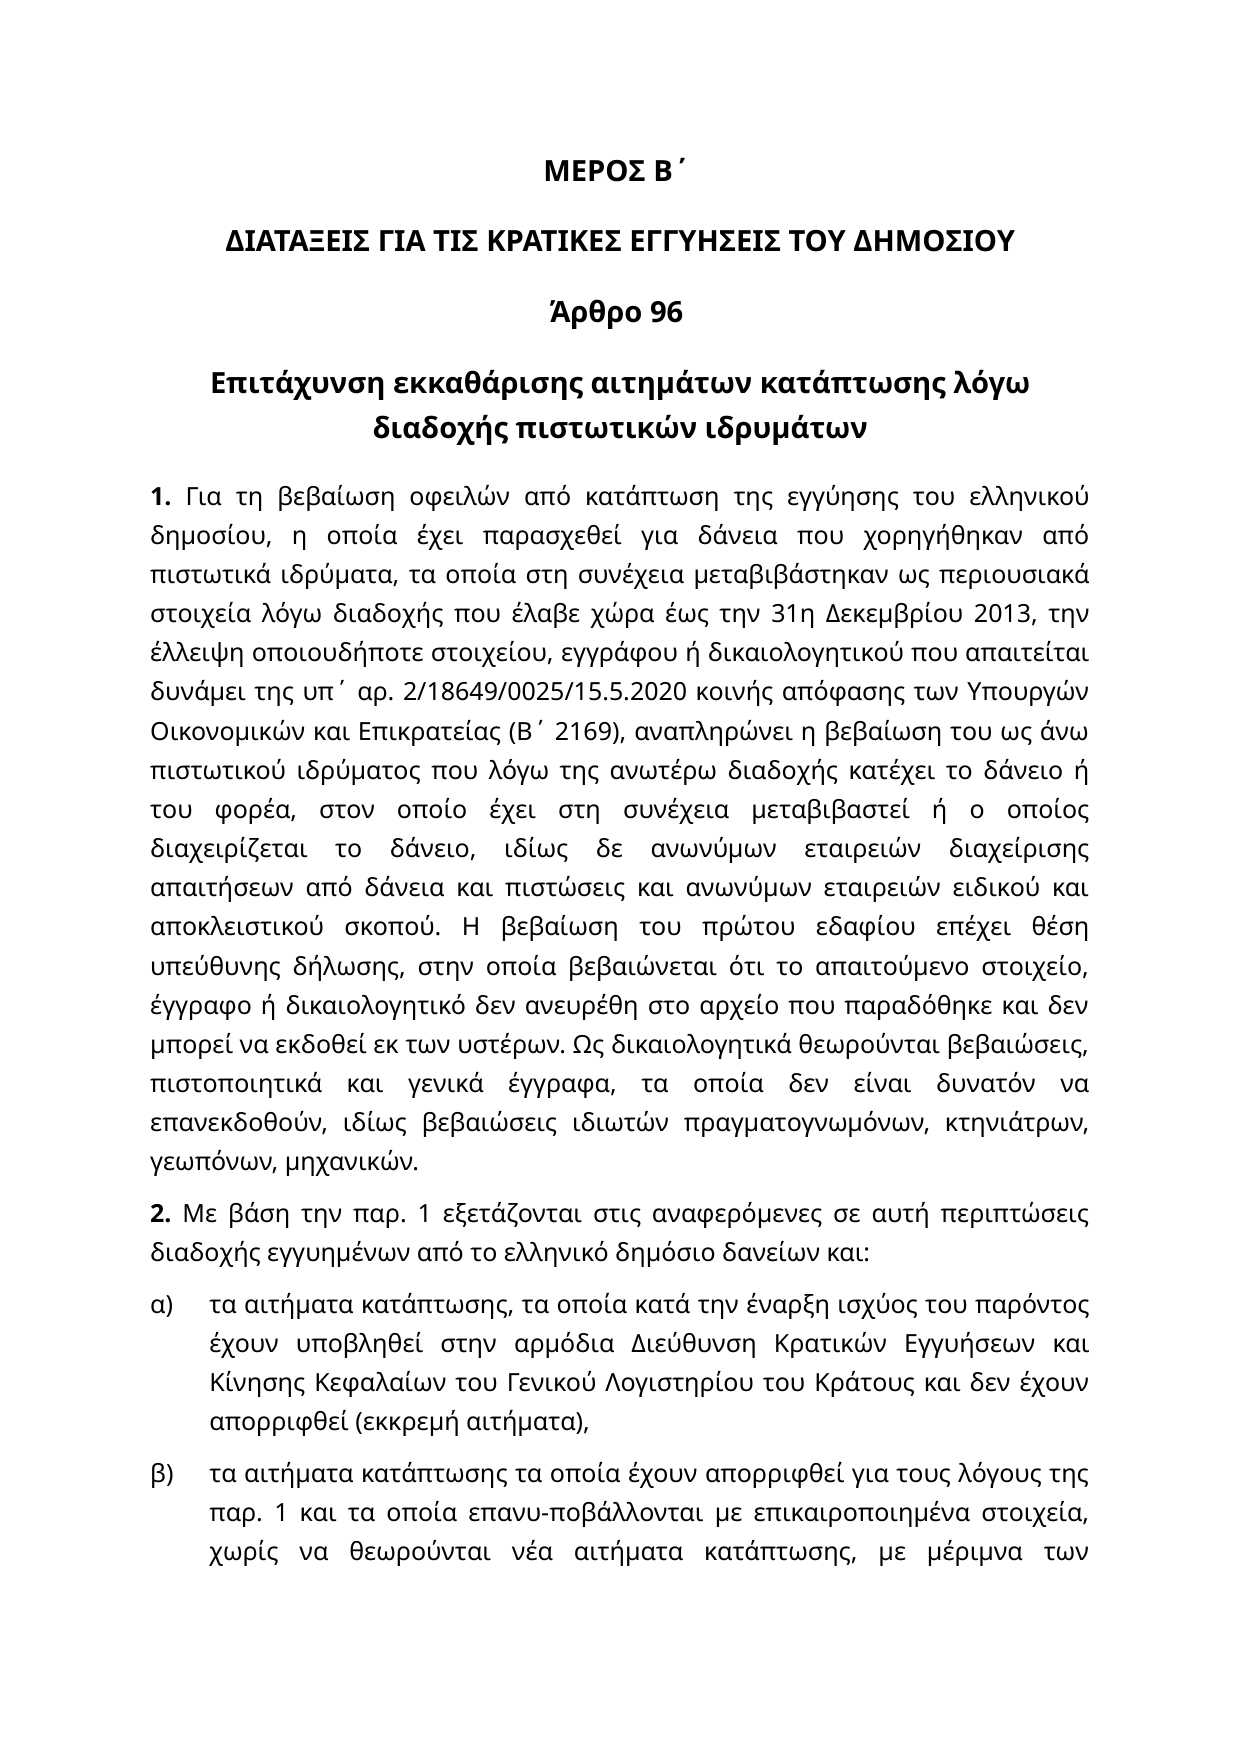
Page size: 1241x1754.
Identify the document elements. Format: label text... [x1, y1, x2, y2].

subtitle ΜΕΡΟΣ Β΄ [150, 150, 1090, 190]
text 1. Για τη βεβαίωση οφειλών από κατάπτωση της εγγύησης του ελληνικού δημοσίου, η οποία έχει παρασχεθεί για δάνεια που χορηγήθηκαν από πιστωτικά ιδρύματα, τα οποία στη συνέχεια μεταβιβάστηκαν ως περιουσιακά στοιχεία λόγω διαδοχής που έλαβε χώρα έως την 31η Δεκεμβρίου 2013, την έλλειψη οποιουδήποτε στοιχείου, εγγράφου ή δικαιολογητικού που απαιτείται δυνάμει της υπ΄ αρ. 2/18649/0025/15.5.2020 κοινής απόφασης των Υπουργών Οικονομικών και Επικρατείας (Β΄ 2169), αναπληρώνει η βεβαίωση του ως άνω πιστωτικού ιδρύματος που λόγω της ανωτέρω διαδοχής κατέχει το δάνειο ή του φορέα, στον οποίο έχει στη συνέχεια μεταβιβαστεί ή ο οποίος διαχειρίζεται το δάνειο, ιδίως δε ανωνύμων εταιρειών διαχείρισης απαιτήσεων από δάνεια και πιστώσεις και ανωνύμων εταιρειών ειδικού και αποκλειστικού σκοπού. Η βεβαίωση του πρώτου εδαφίου επέχει θέση υπεύθυνης δήλωσης, στην οποία βεβαιώνεται ότι το απαιτούμενο στοιχείο, έγγραφο ή δικαιολογητικό δεν ανευρέθη στο αρχείο που παραδόθηκε και δεν μπορεί να εκδοθεί εκ των υστέρων. Ως δικαιολογητικά θεωρούνται βεβαιώσεις, πιστοποιητικά και γενικά έγγραφα, τα οποία δεν είναι δυνατόν να επανεκδοθούν, ιδίως βεβαιώσεις ιδιωτών πραγματογνωμόνων, κτηνιάτρων, γεωπόνων, μηχανικών. [150, 478, 1090, 1178]
subtitle Επιτάχυνση εκκαθάρισης αιτημάτων κατάπτωσης λόγω διαδοχής πιστωτικών ιδρυμάτων [150, 362, 1090, 447]
list α) τα αιτήματα κατάπτωσης, τα οποία κατά την έναρξη ισχύος του παρόντος έχουν υποβληθεί στην αρμόδια Διεύθυνση Κρατικών Εγγυήσεων και Κίνησης Κεφαλαίων του Γενικού Λογιστηρίου του Κράτους και δεν έχουν απορριφθεί (εκκρεμή αιτήματα), [150, 1286, 1090, 1438]
list β) τα αιτήματα κατάπτωσης τα οποία έχουν απορριφθεί για τους λόγους της παρ. 1 και τα οποία επανυ-ποβάλλονται με επικαιροποιημένα στοιχεία, χωρίς να θεωρούνται νέα αιτήματα κατάπτωσης, με μέριμνα των [150, 1456, 1090, 1568]
subtitle ΔΙΑΤΑΞΕΙΣ ΓΙΑ ΤΙΣ ΚΡΑΤΙΚΕΣ ΕΓΓΥΗΣΕΙΣ ΤΟΥ ΔΗΜΟΣΙΟΥ [150, 221, 1090, 260]
text 2. Με βάση την παρ. 1 εξετάζονται στις αναφερόμενες σε αυτή περιπτώσεις διαδοχής εγγυημένων από το ελληνικό δημόσιο δανείων και: [150, 1196, 1090, 1269]
subtitle Άρθρο 96 [150, 291, 1090, 331]
